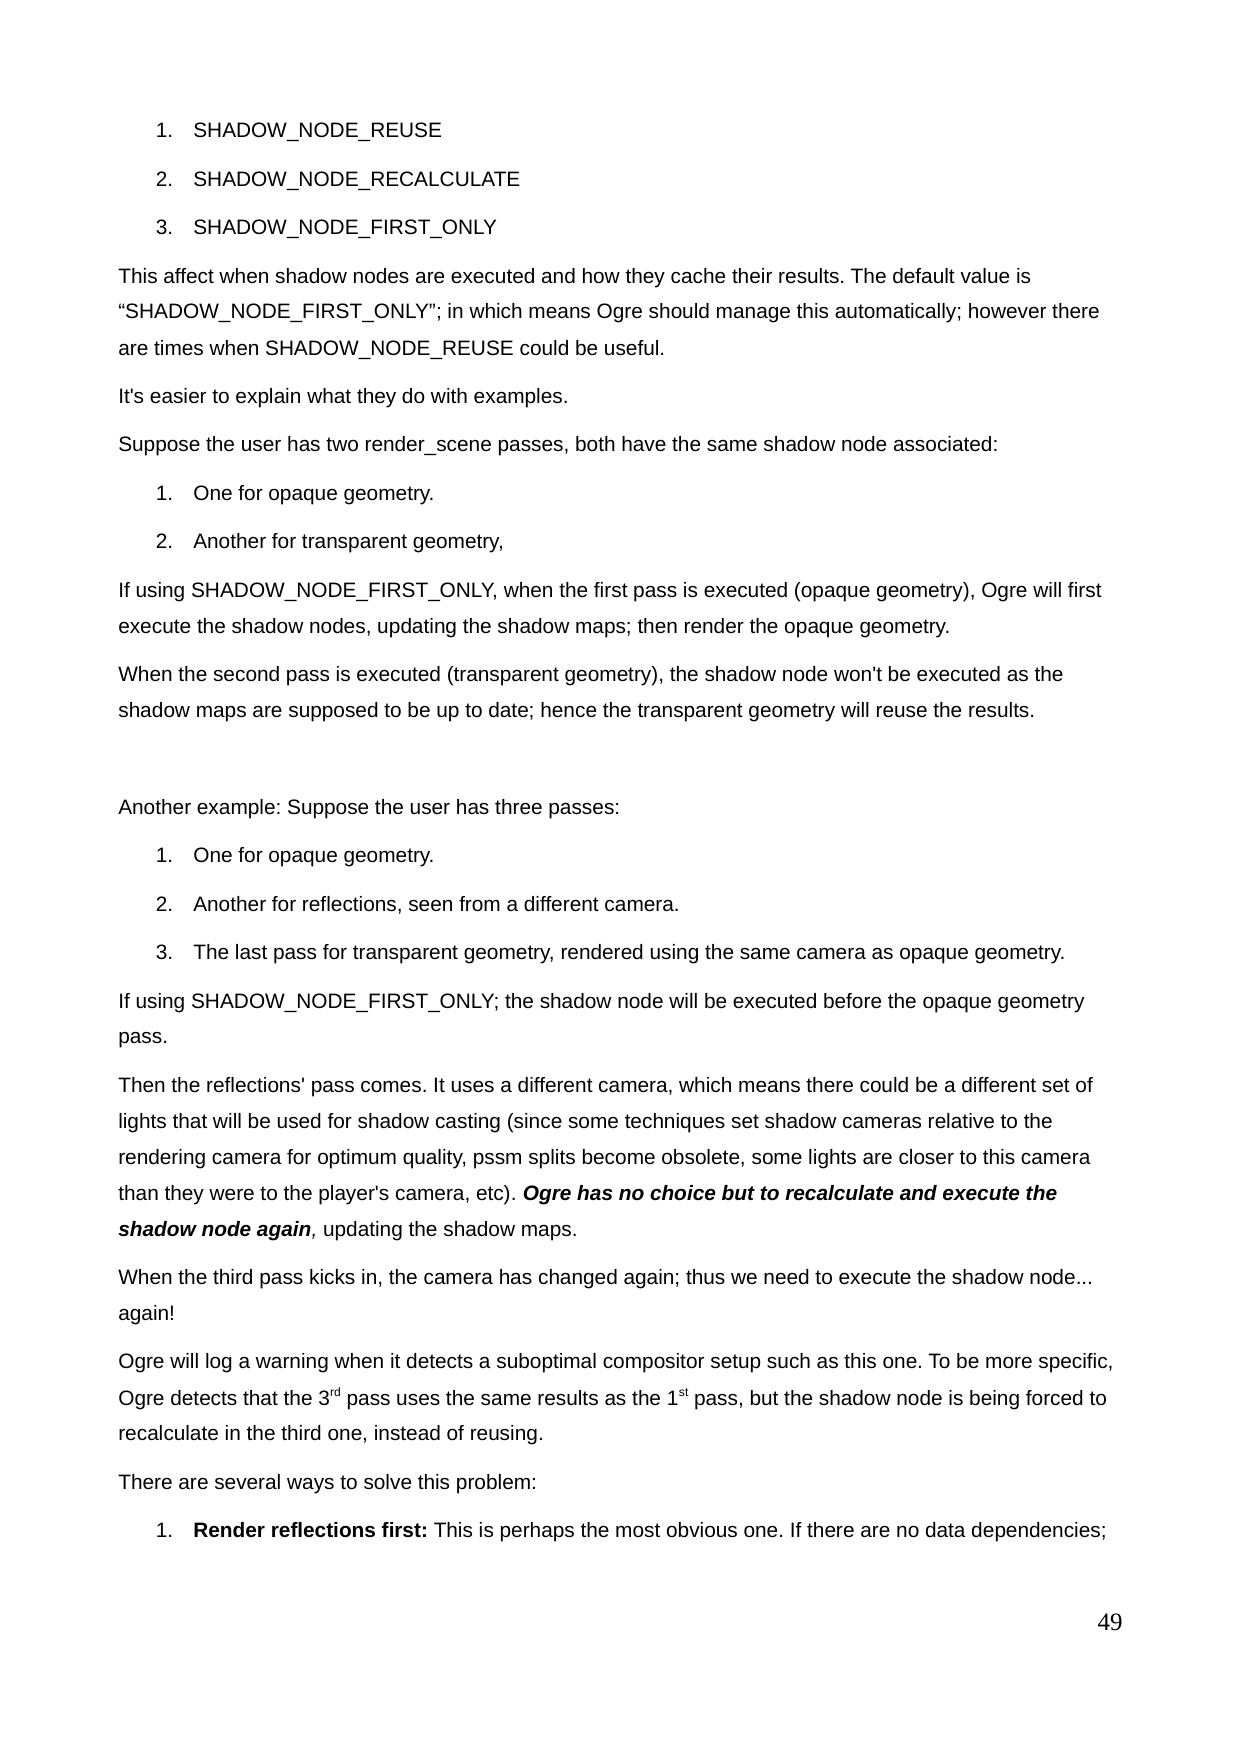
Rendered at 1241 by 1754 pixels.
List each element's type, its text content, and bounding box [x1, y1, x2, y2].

list One for opaque geometry. [156, 843, 1122, 867]
text Another example: Suppose the user has three passes: [118, 795, 1122, 819]
text When the third pass kicks in, the camera has changed again; thus we need to execute the shadow node... again! [118, 1265, 1122, 1325]
list SHADOW_NODE_RECALCULATE [156, 167, 1122, 191]
text There are several ways to solve this problem: [118, 1470, 1122, 1494]
list SHADOW_NODE_FIRST_ONLY [156, 215, 1122, 239]
text It's easier to explain what they do with examples. [118, 384, 1122, 408]
text Suppose the user has two render_scene passes, both have the same shadow node associated: [118, 432, 1122, 456]
list Render reflections first: This is perhaps the most obvious one. If there are no data dependencies; [156, 1518, 1122, 1542]
list SHADOW_NODE_REUSE [156, 118, 1122, 142]
list Another for reflections, seen from a different camera. [156, 892, 1122, 916]
text If using SHADOW_NODE_FIRST_ONLY; the shadow node will be executed before the opaque geometry pass. [118, 988, 1122, 1048]
list Another for transparent geometry, [156, 529, 1122, 553]
text Ogre will log a warning when it detects a suboptimal compositor setup such as this one. To be more specific, Ogre detects that the 3rd pass uses the same results as the 1st pass, but the shadow node is being forced to recalculate in the third one, instead of reusing. [118, 1349, 1122, 1445]
list The last pass for transparent geometry, rendered using the same camera as opaque geometry. [156, 940, 1122, 964]
text If using SHADOW_NODE_FIRST_ONLY, when the first pass is executed (opaque geometry), Ogre will first execute the shadow nodes, updating the shadow maps; then render the opaque geometry. [118, 577, 1122, 637]
text When the second pass is executed (transparent geometry), the shadow node won't be executed as the shadow maps are supposed to be up to date; hence the transparent geometry will reuse the results. [118, 662, 1122, 722]
list One for opaque geometry. [156, 481, 1122, 504]
text Then the reflections' pass comes. It uses a different camera, which means there could be a different set of lights that will be used for shadow casting (since some techniques set shadow cameras relative to the rendering camera for optimum quality, pssm splits become obsolete, some lights are closer to this camera than they were to the player's camera, etc). Ogre has no choice but to recalculate and execute the shadow node again, updating the shadow maps. [118, 1073, 1122, 1241]
text This affect when shadow nodes are executed and how they cache their results. The default value is “SHADOW_NODE_FIRST_ONLY”; in which means Ogre should manage this automatically; however there are times when SHADOW_NODE_REUSE could be useful. [118, 263, 1122, 359]
